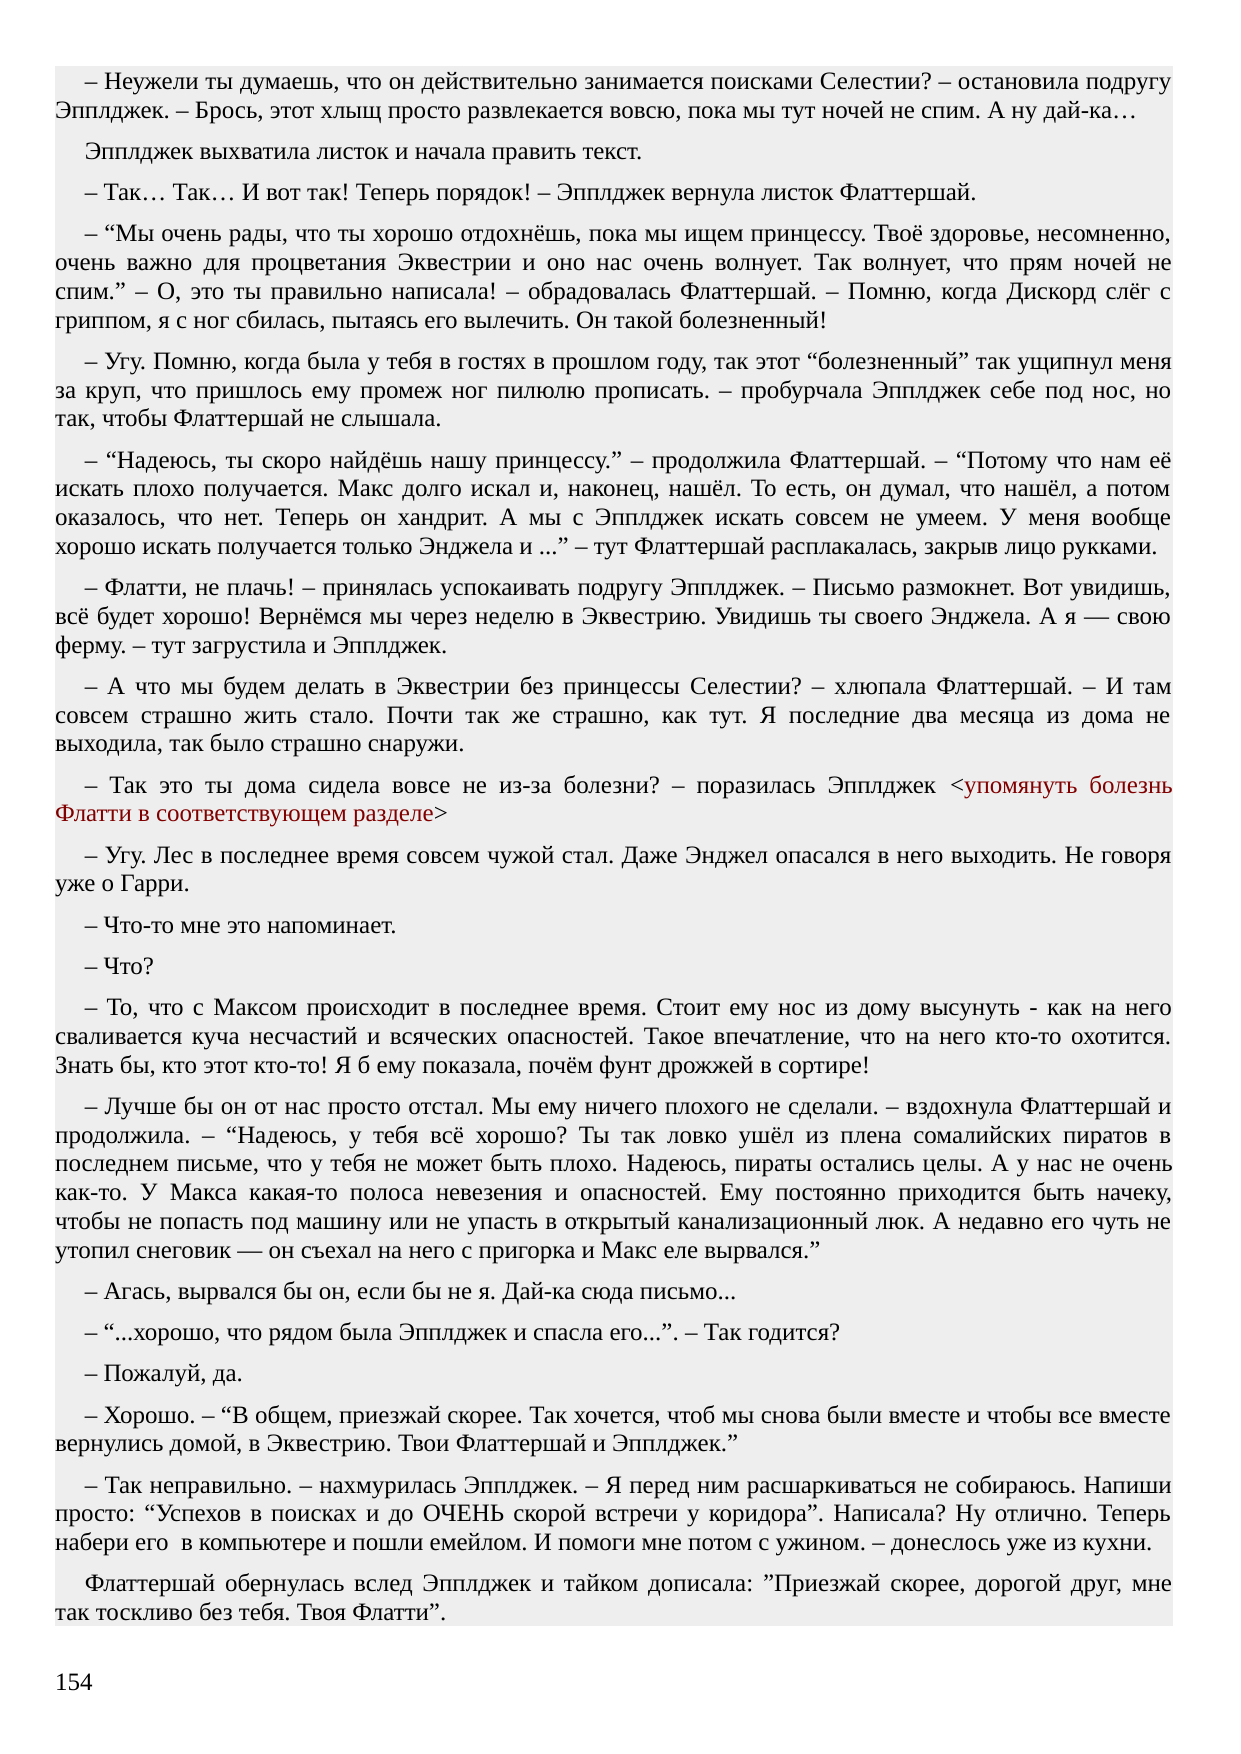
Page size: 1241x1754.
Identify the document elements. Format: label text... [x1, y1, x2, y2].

text – То, что с Максом происходит в последнее время. Стоит ему нос из дому высунуть - как на него сваливается куча несчастий и всяческих опасностей. Такое впечатление, что на него кто-то охотится. Знать бы, кто этот кто-то! Я б ему показала, почём фунт дрожжей в сортире! [55, 992, 1173, 1078]
text – “Мы очень рады, что ты хорошо отдохнёшь, пока мы ищем принцессу. Твоё здоровье, несомненно, очень важно для процветания Эквестрии и оно нас очень волнует. Так волнует, что прям ночей не спим.” – О, это ты правильно написала! – обрадовалась Флаттершай. – Помню, когда Дискорд слёг с гриппом, я с ног сбилась, пытаясь его вылечить. Он такой болезненный! [55, 218, 1173, 333]
text – “Надеюсь, ты скоро найдёшь нашу принцессу.” – продолжила Флаттершай. – “Потому что нам её искать плохо получается. Макс долго искал и, наконец, нашёл. То есть, он думал, что нашёл, а потом оказалось, что нет. Теперь он хандрит. А мы с Эпплджек искать совсем не умеем. У меня вообще хорошо искать получается только Энджела и ...” – тут Флаттершай расплакалась, закрыв лицо рукками. [55, 445, 1173, 560]
text – А что мы будем делать в Эквестрии без принцессы Селестии? – хлюпала Флаттершай. – И там совсем страшно жить стало. Почти так же страшно, как тут. Я последние два месяца из дома не выходила, так было страшно снаружи. [55, 671, 1173, 757]
text – Хорошо. – “В общем, приезжай скорее. Так хочется, чтоб мы снова были вместе и чтобы все вместе вернулись домой, в Эквестрию. Твои Флаттершай и Эпплджек.” [55, 1400, 1173, 1457]
text – Пожалуй, да. [55, 1358, 1173, 1387]
text – Лучше бы он от нас просто отстал. Мы ему ничего плохого не сделали. – вздохнула Флаттершай и продолжила. – “Надеюсь, у тебя всё хорошо? Ты так ловко ушёл из плена сомалийских пиратов в последнем письме, что у тебя не может быть плохо. Надеюсь, пираты остались целы. А у нас не очень как-то. У Макса какая-то полоса невезения и опасностей. Ему постоянно приходится быть начеку, чтобы не попасть под машину или не упасть в открытый канализационный люк. А недавно его чуть не утопил снеговик — он съехал на него с пригорка и Макс еле вырвался.” [55, 1091, 1173, 1263]
text – Так это ты дома сидела вовсе не из-за болезни? – поразилась Эпплджек <упомянуть болезнь Флатти в соответствующем разделе> [55, 770, 1173, 827]
text – Неужели ты думаешь, что он действительно занимается поисками Селестии? – остановила подругу Эпплджек. – Брось, этот хлыщ просто развлекается вовсю, пока мы тут ночей не спим. А ну дай-ка… [55, 66, 1173, 123]
text – Так неправильно. – нахмурилась Эпплджек. – Я перед ним расшаркиваться не собираюсь. Напиши просто: “Успехов в поисках и до ОЧЕНЬ скорой встречи у коридора”. Написала? Ну отлично. Теперь набери его в компьютере и пошли емейлом. И помоги мне потом с ужином. – донеслось уже из кухни. [55, 1470, 1173, 1556]
text – Так… Так… И вот так! Теперь порядок! – Эпплджек вернула листок Флаттершай. [55, 177, 1173, 206]
text – Что? [55, 951, 1173, 980]
text Флаттершай обернулась вслед Эпплджек и тайком дописала: ”Приезжай скорее, дорогой друг, мне так тоскливо без тебя. Твоя Флатти”. [55, 1568, 1173, 1626]
text – “...хорошо, что рядом была Эпплджек и спасла его...”. – Так годится? [55, 1317, 1173, 1346]
text – Угу. Помню, когда была у тебя в гостях в прошлом году, так этот “болезненный” так ущипнул меня за круп, что пришлось ему промеж ног пилюлю прописать. – пробурчала Эпплджек себе под нос, но так, чтобы Флаттершай не слышала. [55, 346, 1173, 432]
text – Агась, вырвался бы он, если бы не я. Дай-ка сюда письмо... [55, 1276, 1173, 1305]
text – Флатти, не плачь! – принялась успокаивать подругу Эпплджек. – Письмо размокнет. Вот увидишь, всё будет хорошо! Вернёмся мы через неделю в Эквестрию. Увидишь ты своего Энджела. А я — свою ферму. – тут загрустила и Эпплджек. [55, 572, 1173, 658]
text – Угу. Лес в последнее время совсем чужой стал. Даже Энджел опасался в него выходить. Не говоря уже о Гарри. [55, 840, 1173, 897]
text Эпплджек выхватила листок и начала править текст. [55, 136, 1173, 165]
text – Что-то мне это напоминает. [55, 910, 1173, 938]
